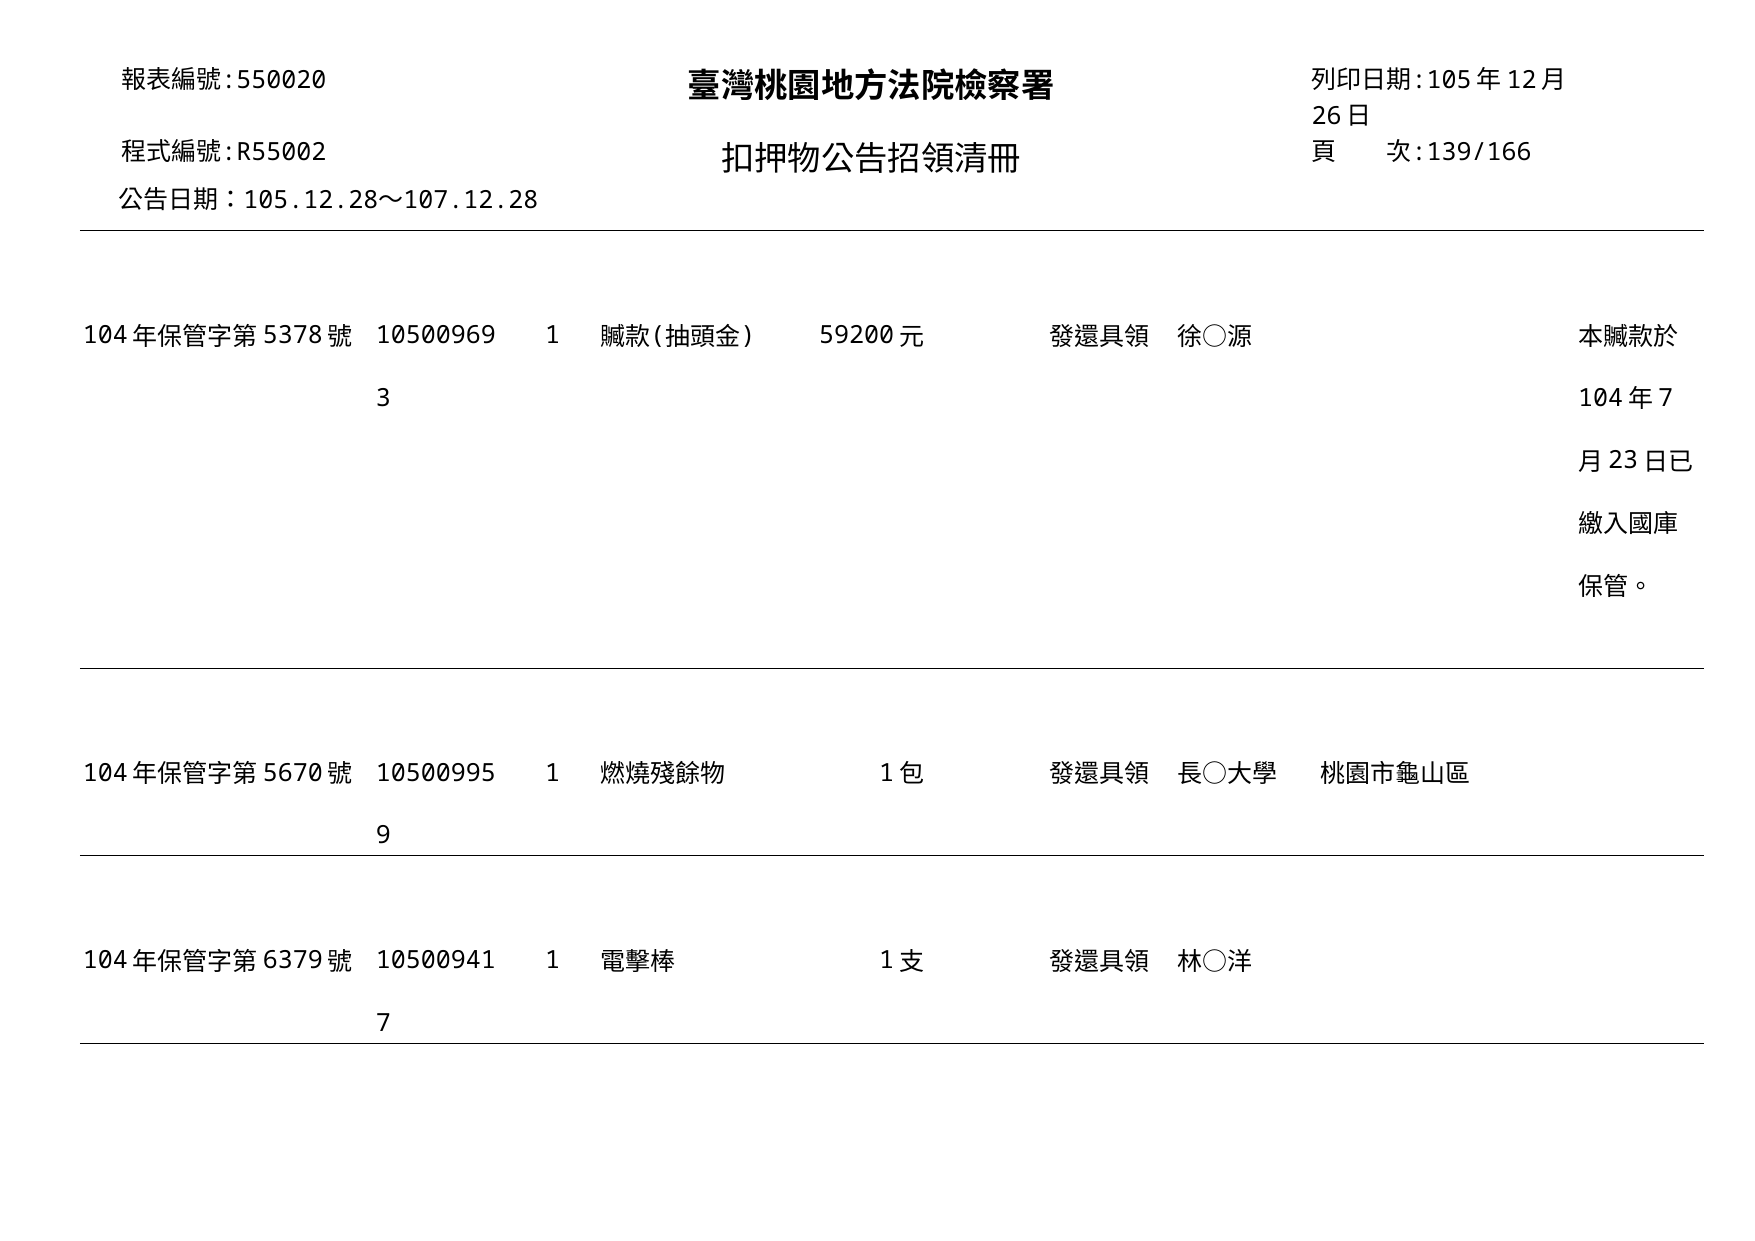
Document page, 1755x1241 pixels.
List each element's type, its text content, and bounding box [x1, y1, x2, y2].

table_cell [927, 231, 1046, 667]
table_cell 104年保管字第6379號 [80, 856, 373, 1042]
table_cell [927, 856, 1046, 1042]
table_cell 1 [507, 669, 597, 855]
table_cell [1575, 856, 1704, 1042]
table_cell 燃燒殘餘物 [597, 669, 807, 855]
table_cell 徐○源 [1175, 231, 1317, 667]
table_cell 長○大學 [1175, 669, 1317, 855]
table_cell [1317, 231, 1575, 667]
table_cell 1支 [808, 856, 927, 1042]
table_cell 1包 [808, 669, 927, 855]
table_cell 發還具領 [1046, 669, 1175, 855]
table_cell [927, 669, 1046, 855]
table_cell 105009959 [373, 669, 507, 855]
table_cell 1 [507, 856, 597, 1042]
table_cell 104年保管字第5378號 [80, 231, 373, 667]
table_cell [1317, 856, 1575, 1042]
table_cell 電擊棒 [597, 856, 807, 1042]
table_cell 林○洋 [1175, 856, 1317, 1042]
table_cell 59200元 [808, 231, 927, 667]
table_cell 發還具領 [1046, 856, 1175, 1042]
table_cell 贓款(抽頭金) [597, 231, 807, 667]
table_cell 105009417 [373, 856, 507, 1042]
table_cell [1575, 669, 1704, 855]
table_cell 桃園市龜山區 [1317, 669, 1575, 855]
table_cell 105009693 [373, 231, 507, 667]
table_cell 發還具領 [1046, 231, 1175, 667]
table_cell 104年保管字第5670號 [80, 669, 373, 855]
table_cell 本贓款於104年7月23日已繳入國庫保管。 [1575, 231, 1704, 667]
table_cell 1 [507, 231, 597, 667]
